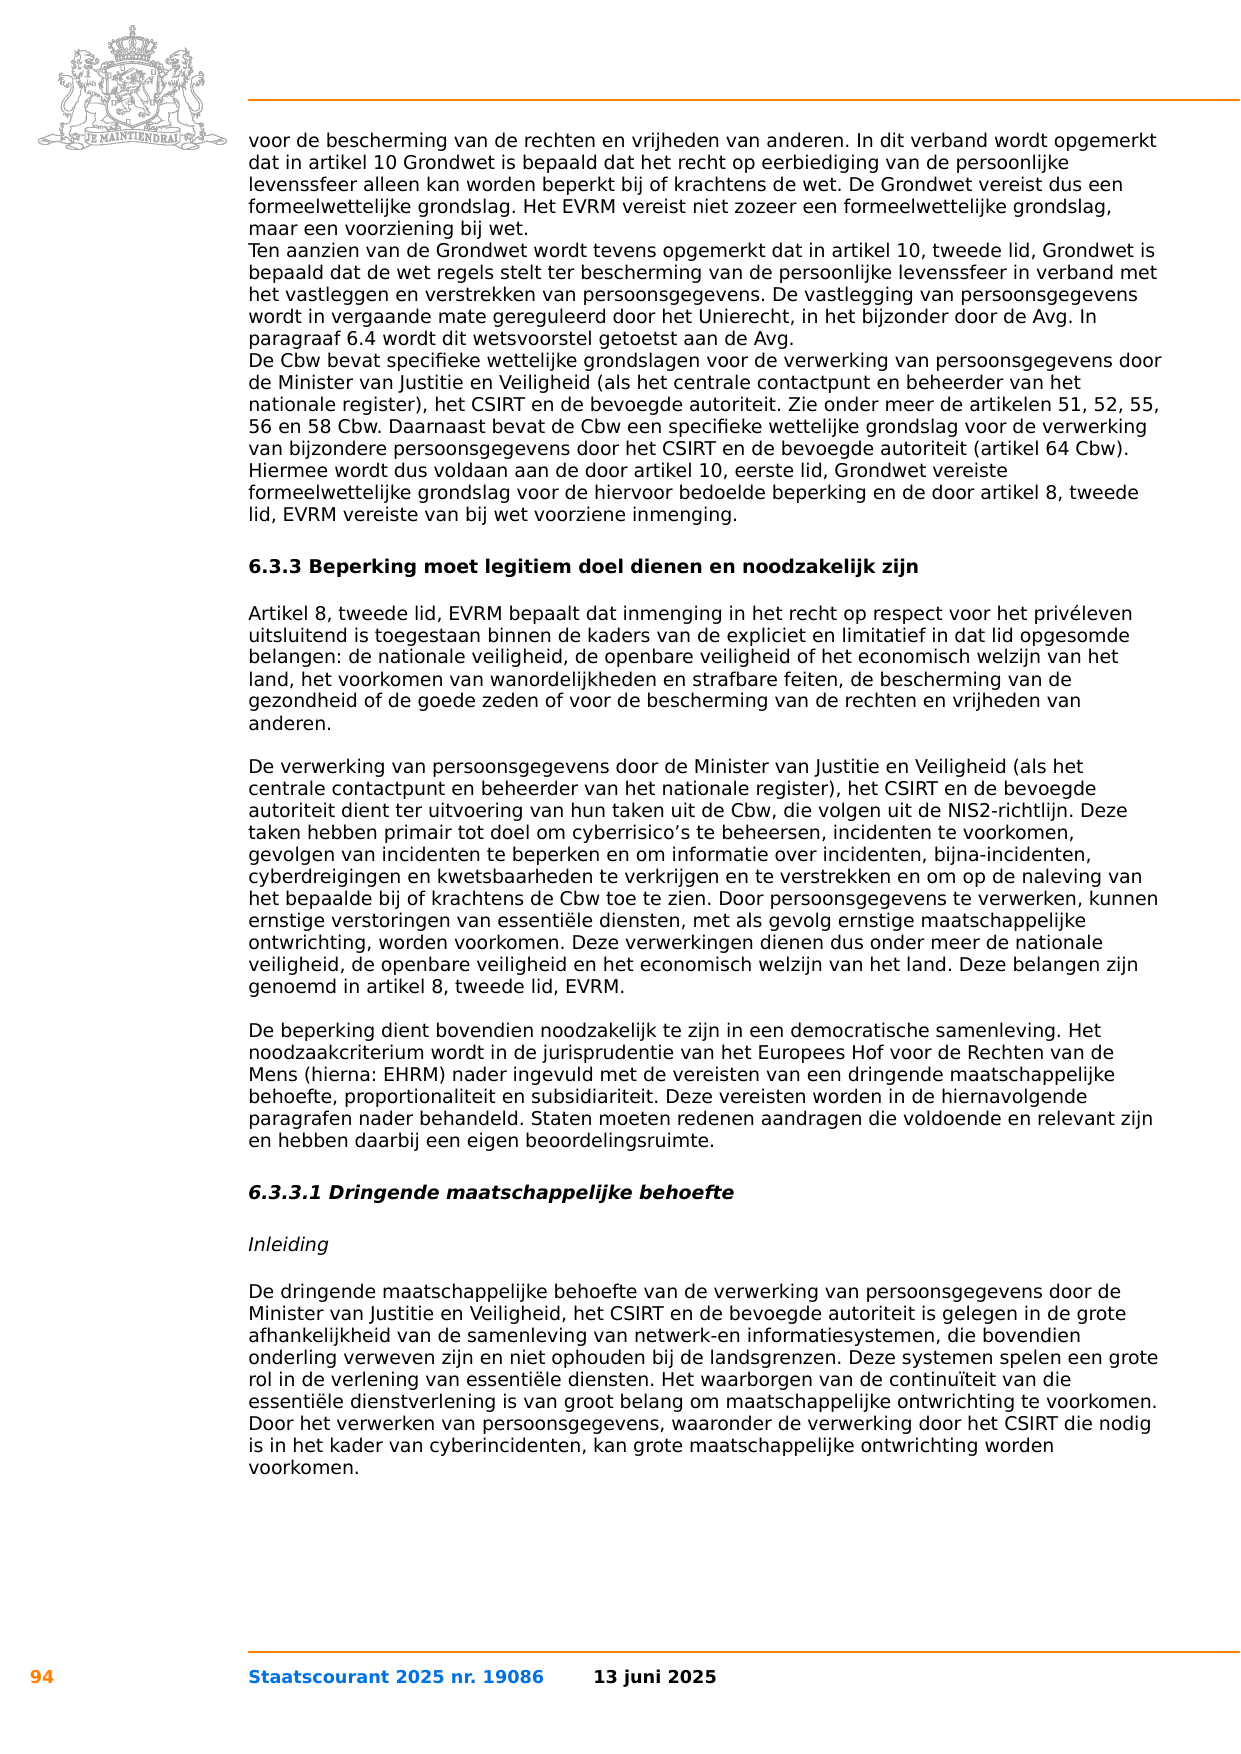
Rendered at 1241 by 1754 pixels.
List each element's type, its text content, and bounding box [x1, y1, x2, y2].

text Artikel 8, tweede lid, EVRM bepaalt dat inmenging in het recht op respect voor het privéleven uitsluitend is toegestaan binnen de kaders van de expliciet en limitatief in dat lid opgesomde belangen: de nationale veiligheid, de openbare veiligheid of het economisch welzijn van het land, het voorkomen van wanordelijkheden en strafbare feiten, de bescherming van de gezondheid of de goede zeden of voor de bescherming van de rechten en vrijheden van anderen. [248, 602, 1163, 734]
text Ten aanzien van de Grondwet wordt tevens opgemerkt dat in artikel 10, tweede lid, Grondwet is bepaald dat de wet regels stelt ter bescherming van de persoonlijke levenssfeer in verband met het vastleggen en verstrekken van persoonsgegevens. De vastlegging van persoonsgegevens wordt in vergaande mate gereguleerd door het Unierecht, in het bijzonder door de Avg. In paragraaf 6.4 wordt dit wetsvoorstel getoetst aan de Avg. [248, 240, 1163, 350]
subtitle 6.3.3.1 Dringende maatschappelijke behoefte [248, 1182, 1163, 1204]
subtitle Inleiding [248, 1234, 1163, 1256]
text De verwerking van persoonsgegevens door de Minister van Justitie en Veiligheid (als het centrale contactpunt en beheerder van het nationale register), het CSIRT en de bevoegde autoriteit dient ter uitvoering van hun taken uit de Cbw, die volgen uit de NIS2-richtlijn. Deze taken hebben primair tot doel om cyberrisico’s te beheersen, incidenten te voorkomen, gevolgen van incidenten te beperken en om informatie over incidenten, bijna-incidenten, cyberdreigingen en kwetsbaarheden te verkrijgen en te verstrekken en om op de naleving van het bepaalde bij of krachtens de Cbw toe te zien. Door persoonsgegevens te verwerken, kunnen ernstige verstoringen van essentiële diensten, met als gevolg ernstige maatschappelijke ontwrichting, worden voorkomen. Deze verwerkingen dienen dus onder meer de nationale veiligheid, de openbare veiligheid en het economisch welzijn van het land. Deze belangen zijn genoemd in artikel 8, tweede lid, EVRM. [248, 756, 1163, 998]
text De dringende maatschappelijke behoefte van de verwerking van persoonsgegevens door de Minister van Justitie en Veiligheid, het CSIRT en de bevoegde autoriteit is gelegen in de grote afhankelijkheid van de samenleving van netwerk-en informatiesystemen, die bovendien onderling verweven zijn en niet ophouden bij de landsgrenzen. Deze systemen spelen een grote rol in de verlening van essentiële diensten. Het waarborgen van de continuïteit van die essentiële dienstverlening is van groot belang om maatschappelijke ontwrichting te voorkomen. Door het verwerken van persoonsgegevens, waaronder de verwerking door het CSIRT die nodig is in het kader van cyberincidenten, kan grote maatschappelijke ontwrichting worden voorkomen. [248, 1281, 1163, 1478]
subtitle 6.3.3 Beperking moet legitiem doel dienen en noodzakelijk zijn [248, 556, 1163, 577]
text voor de bescherming van de rechten en vrijheden van anderen. In dit verband wordt opgemerkt dat in artikel 10 Grondwet is bepaald dat het recht op eerbiediging van de persoonlijke levenssfeer alleen kan worden beperkt bij of krachtens de wet. De Grondwet vereist dus een formeelwettelijke grondslag. Het EVRM vereist niet zozeer een formeelwettelijke grondslag, maar een voorziening bij wet. [248, 130, 1163, 240]
text De beperking dient bovendien noodzakelijk te zijn in een democratische samenleving. Het noodzaakcriterium wordt in de jurisprudentie van het Europees Hof voor de Rechten van de Mens (hierna: EHRM) nader ingevuld met de vereisten van een dringende maatschappelijke behoefte, proportionaliteit en subsidiariteit. Deze vereisten worden in de hiernavolgende paragrafen nader behandeld. Staten moeten redenen aandragen die voldoende en relevant zijn en hebben daarbij een eigen beoordelingsruimte. [248, 1020, 1163, 1152]
text De Cbw bevat specifieke wettelijke grondslagen voor de verwerking van persoonsgegevens door de Minister van Justitie en Veiligheid (als het centrale contactpunt en beheerder van het nationale register), het CSIRT en de bevoegde autoriteit. Zie onder meer de artikelen 51, 52, 55, 56 en 58 Cbw. Daarnaast bevat de Cbw een specifieke wettelijke grondslag voor de verwerking van bijzondere persoonsgegevens door het CSIRT en de bevoegde autoriteit (artikel 64 Cbw). Hiermee wordt dus voldaan aan de door artikel 10, eerste lid, Grondwet vereiste formeelwettelijke grondslag voor de hiervoor bedoelde beperking en de door artikel 8, tweede lid, EVRM vereiste van bij wet voorziene inmenging. [248, 350, 1163, 526]
picture [38, 25, 227, 150]
